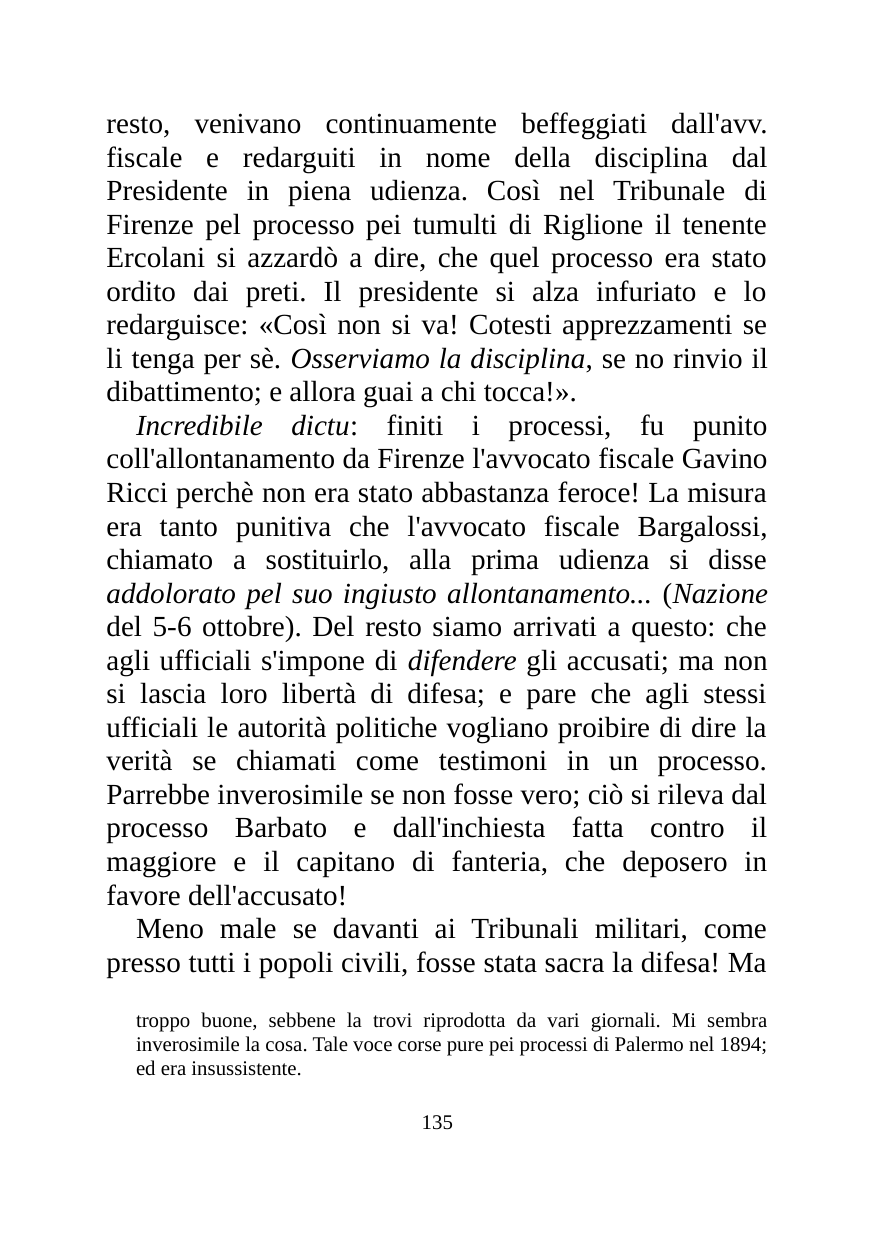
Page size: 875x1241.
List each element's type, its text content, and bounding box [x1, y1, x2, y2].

text troppo buone, sebbene la trovi riprodotta da vari giornali. Mi sembra inverosimile la cosa. Tale voce corse pure pei processi di Palermo nel 1894; ed era insussistente. [106, 1008, 768, 1080]
text Meno male se davanti ai Tribunali militari, come presso tutti i popoli civili, fosse stata sacra la difesa! Ma [106, 911, 768, 978]
text resto, venivano continuamente beffeggiati dall'avv. fiscale e redarguiti in nome della disciplina dal Presidente in piena udienza. Così nel Tribunale di Firenze pel processo pei tumulti di Riglione il tenente Ercolani si azzardò a dire, che quel processo era stato ordito dai preti. Il presidente si alza infuriato e lo redarguisce: «Così non si va! Cotesti apprezzamenti se li tenga per sè. Osserviamo la disciplina, se no rinvio il dibattimento; e allora guai a chi tocca!». [106, 106, 768, 408]
text Incredibile dictu: finiti i processi, fu punito coll'allontanamento da Firenze l'avvocato fiscale Gavino Ricci perchè non era stato abbastanza feroce! La misura era tanto punitiva che l'avvocato fiscale Bargalossi, chiamato a sostituirlo, alla prima udienza si disse addolorato pel suo ingiusto allontanamento... (Nazione del 5-6 ottobre). Del resto siamo arrivati a questo: che agli ufficiali s'impone di difendere gli accusati; ma non si lascia loro libertà di difesa; e pare che agli stessi ufficiali le autorità politiche vogliano proibire di dire la verità se chiamati come testimoni in un processo. Parrebbe inverosimile se non fosse vero; ciò si rileva dal processo Barbato e dall'inchiesta fatta contro il maggiore e il capitano di fanteria, che deposero in favore dell'accusato! [106, 408, 768, 911]
